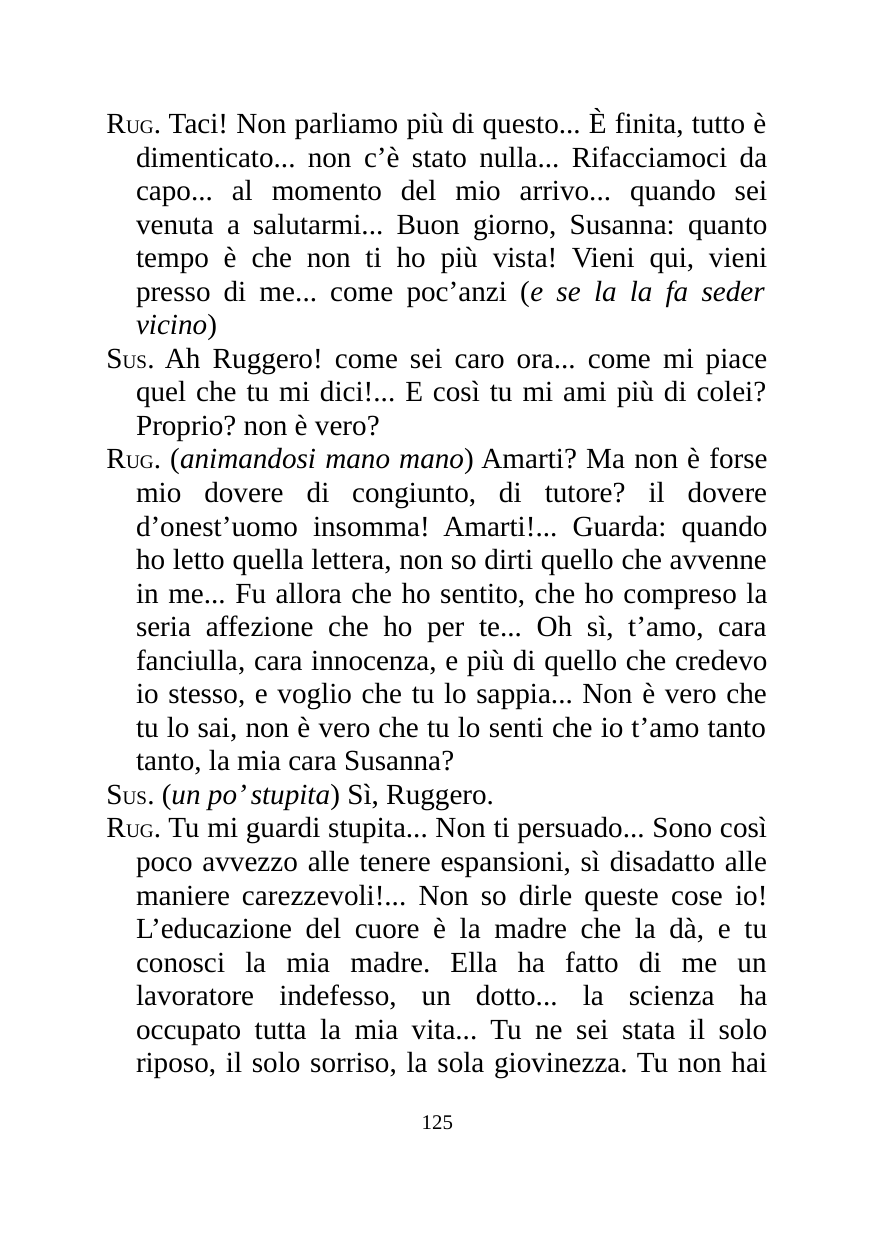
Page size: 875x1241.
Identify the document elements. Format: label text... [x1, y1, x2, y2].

text Rug. (animandosi mano mano) Amarti? Ma non è forse mio dovere di congiunto, di tutore? il dovere d’onest’uomo insomma! Amarti!... Guarda: quando ho letto quella lettera, non so dirti quello che avvenne in me... Fu allora che ho sentito, che ho compreso la seria affezione che ho per te... Oh sì, t’amo, cara fanciulla, cara innocenza, e più di quello che credevo io stesso, e voglio che tu lo sappia... Non è vero che tu lo sai, non è vero che tu lo senti che io t’amo tanto tanto, la mia cara Susanna? [106, 442, 768, 777]
text Rug. Tu mi guardi stupita... Non ti persuado... Sono così poco avvezzo alle tenere espansioni, sì disadatto alle maniere carezzevoli!... Non so dirle queste cose io! L’educazione del cuore è la madre che la dà, e tu conosci la mia madre. Ella ha fatto di me un lavoratore indefesso, un dotto... la scienza ha occupato tutta la mia vita... Tu ne sei stata il solo riposo, il solo sorriso, la sola giovinezza. Tu non hai [106, 811, 768, 1079]
text Rug. Taci! Non parliamo più di questo... È finita, tutto è dimenticato... non c’è stato nulla... Rifacciamoci da capo... al momento del mio arrivo... quando sei venuta a salutarmi... Buon giorno, Susanna: quanto tempo è che non ti ho più vista! Vieni qui, vieni presso di me... come poc’anzi (e se la la fa seder vicino) [106, 106, 768, 341]
text Sus. (un po’ stupita) Sì, Ruggero. [106, 777, 768, 811]
text Sus. Ah Ruggero! come sei caro ora... come mi piace quel che tu mi dici!... E così tu mi ami più di colei? Proprio? non è vero? [106, 341, 768, 442]
